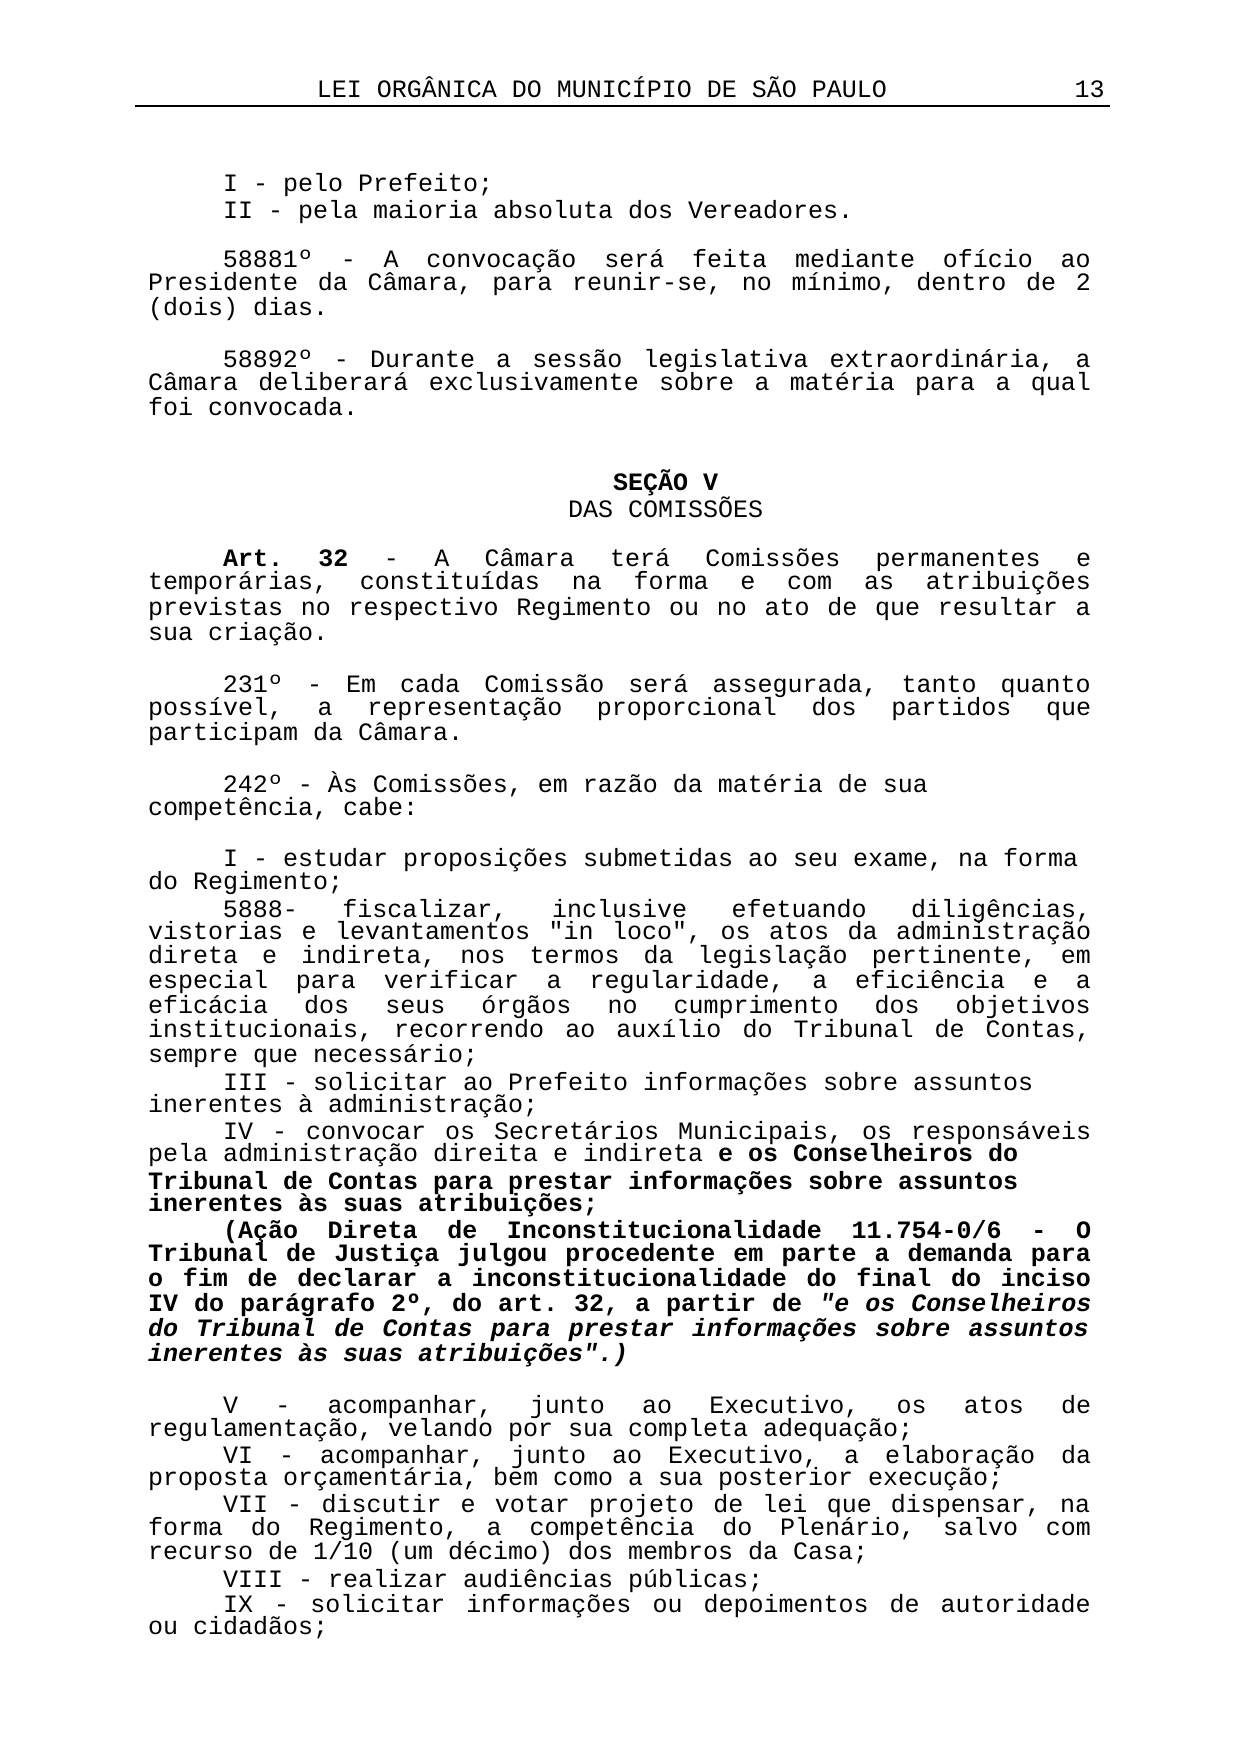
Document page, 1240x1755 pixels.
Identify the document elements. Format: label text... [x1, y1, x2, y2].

text VIII - realizar audiências públicas; [223, 1567, 1110, 1592]
text II - pela maioria absoluta dos Vereadores. [223, 199, 1110, 224]
list - fiscalizar, inclusive efetuando diligências, vistorias e levantamentos "in loco", os atos da administração direta e indireta, nos termos da legislação pertinente, em especial para verificar a regularidade, a eficiência e a eficácia dos seus órgãos no cumprimento dos objetivos institucionais, recorrendo ao auxílio do Tribunal de Contas, sempre que necessário; [148, 897, 1091, 1070]
list 2º - Durante a sessão legislativa extraordinária, a Câmara deliberará exclusivamente sobre a matéria para a qual foi convocada. [148, 347, 1091, 423]
text VII - discutir e votar projeto de lei que dispensar, na forma do Regimento, a competência do Plenário, salvo com recurso de 1/10 (um décimo) dos membros da Casa; [148, 1493, 1091, 1567]
text III - solicitar ao Prefeito informações sobre assuntos inerentes à administração; [148, 1071, 1091, 1120]
table_header 13 [975, 65, 1110, 104]
text VI - acompanhar, junto ao Executivo, a elaboração da proposta orçamentária, bem como a sua posterior execução; [148, 1444, 1091, 1493]
text IV - convocar os Secretários Municipais, os responsáveis pela administração direita e indireta e os Conselheiros do [148, 1120, 1091, 1169]
list 1º - A convocação será feita mediante ofício ao Presidente da Câmara, para reunir-se, no mínimo, dentro de 2 (dois) dias. [148, 247, 1091, 323]
text I - estudar proposições submetidas ao seu exame, na forma do Regimento; [148, 846, 1091, 897]
text SEÇÃO V [135, 470, 1195, 498]
text I - pelo Prefeito; [223, 171, 1110, 199]
list 2º - Às Comissões, em razão da matéria de sua competência, cabe: [148, 772, 1091, 823]
text V - acompanhar, junto ao Executivo, os atos de regulamentação, velando por sua completa adequação; [148, 1393, 1091, 1444]
text Tribunal de Contas para prestar informações sobre assuntos inerentes às suas atribuições; [148, 1169, 1091, 1219]
table_header LEI ORGÂNICA DO MUNICÍPIO DE SÃO PAULO [135, 65, 975, 104]
text (Ação Direta de Inconstitucionalidade 11.754-0/6 - O Tribunal de Justiça julgou procedente em parte a demanda para o fim de declarar a inconstitucionalidade do final do inciso IV do parágrafo 2º, do art. 32, a partir de "e os Conselheiros do Tribunal de Contas para prestar informações sobre assuntos inerentes às suas atribuições".) [148, 1219, 1091, 1369]
text IX - solicitar informações ou depoimentos de autoridade ou cidadãos; [148, 1592, 1091, 1642]
text Art. 32 - A Câmara terá Comissões permanentes e temporárias, constituídas na forma e com as atribuições previstas no respectivo Regimento ou no ato de que resultar a sua criação. [148, 547, 1091, 648]
list 1º - Em cada Comissão será assegurada, tanto quanto possível, a representação proporcional dos partidos que participam da Câmara. [148, 672, 1091, 748]
text DAS COMISSÕES [135, 498, 1195, 523]
